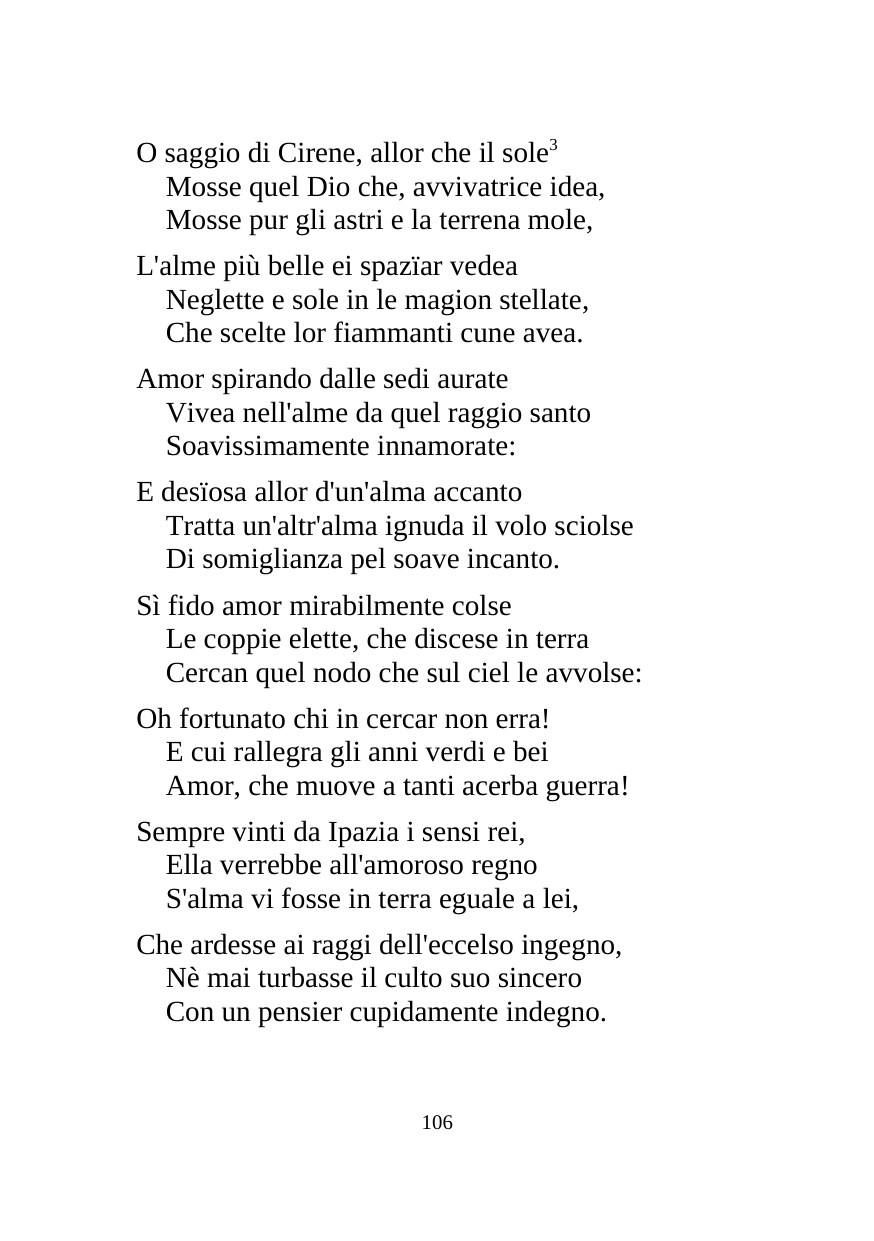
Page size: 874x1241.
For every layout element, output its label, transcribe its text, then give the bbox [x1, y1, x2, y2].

text O saggio di Cirene, allor che il sole Mosse quel Dio che, avvivatrice idea, Mosse pur gli astri e la terrena mole, [136, 135, 768, 236]
text Amor spirando dalle sedi aurate Vivea nell'alme da quel raggio santo Soavissimamente innamorate: [136, 361, 768, 462]
text Oh fortunato chi in cercar non erra! E cui rallegra gli anni verdi e bei Amor, che muove a tanti acerba guerra! [136, 701, 768, 801]
text Sempre vinti da Ipazia i sensi rei, Ella verrebbe all'amoroso regno S'alma vi fosse in terra eguale a lei, [136, 814, 768, 914]
text Sì fido amor mirabilmente colse Le coppie elette, che discese in terra Cercan quel nodo che sul ciel le avvolse: [136, 588, 768, 688]
text Che ardesse ai raggi dell'eccelso ingegno, Nè mai turbasse il culto suo sincero Con un pensier cupidamente indegno. [136, 927, 768, 1028]
text L'alme più belle ei spazïar vedea Neglette e sole in le magion stellate, Che scelte lor fiammanti cune avea. [136, 248, 768, 349]
text E desïosa allor d'un'alma accanto Tratta un'altr'alma ignuda il volo sciolse Di somiglianza pel soave incanto. [136, 474, 768, 575]
